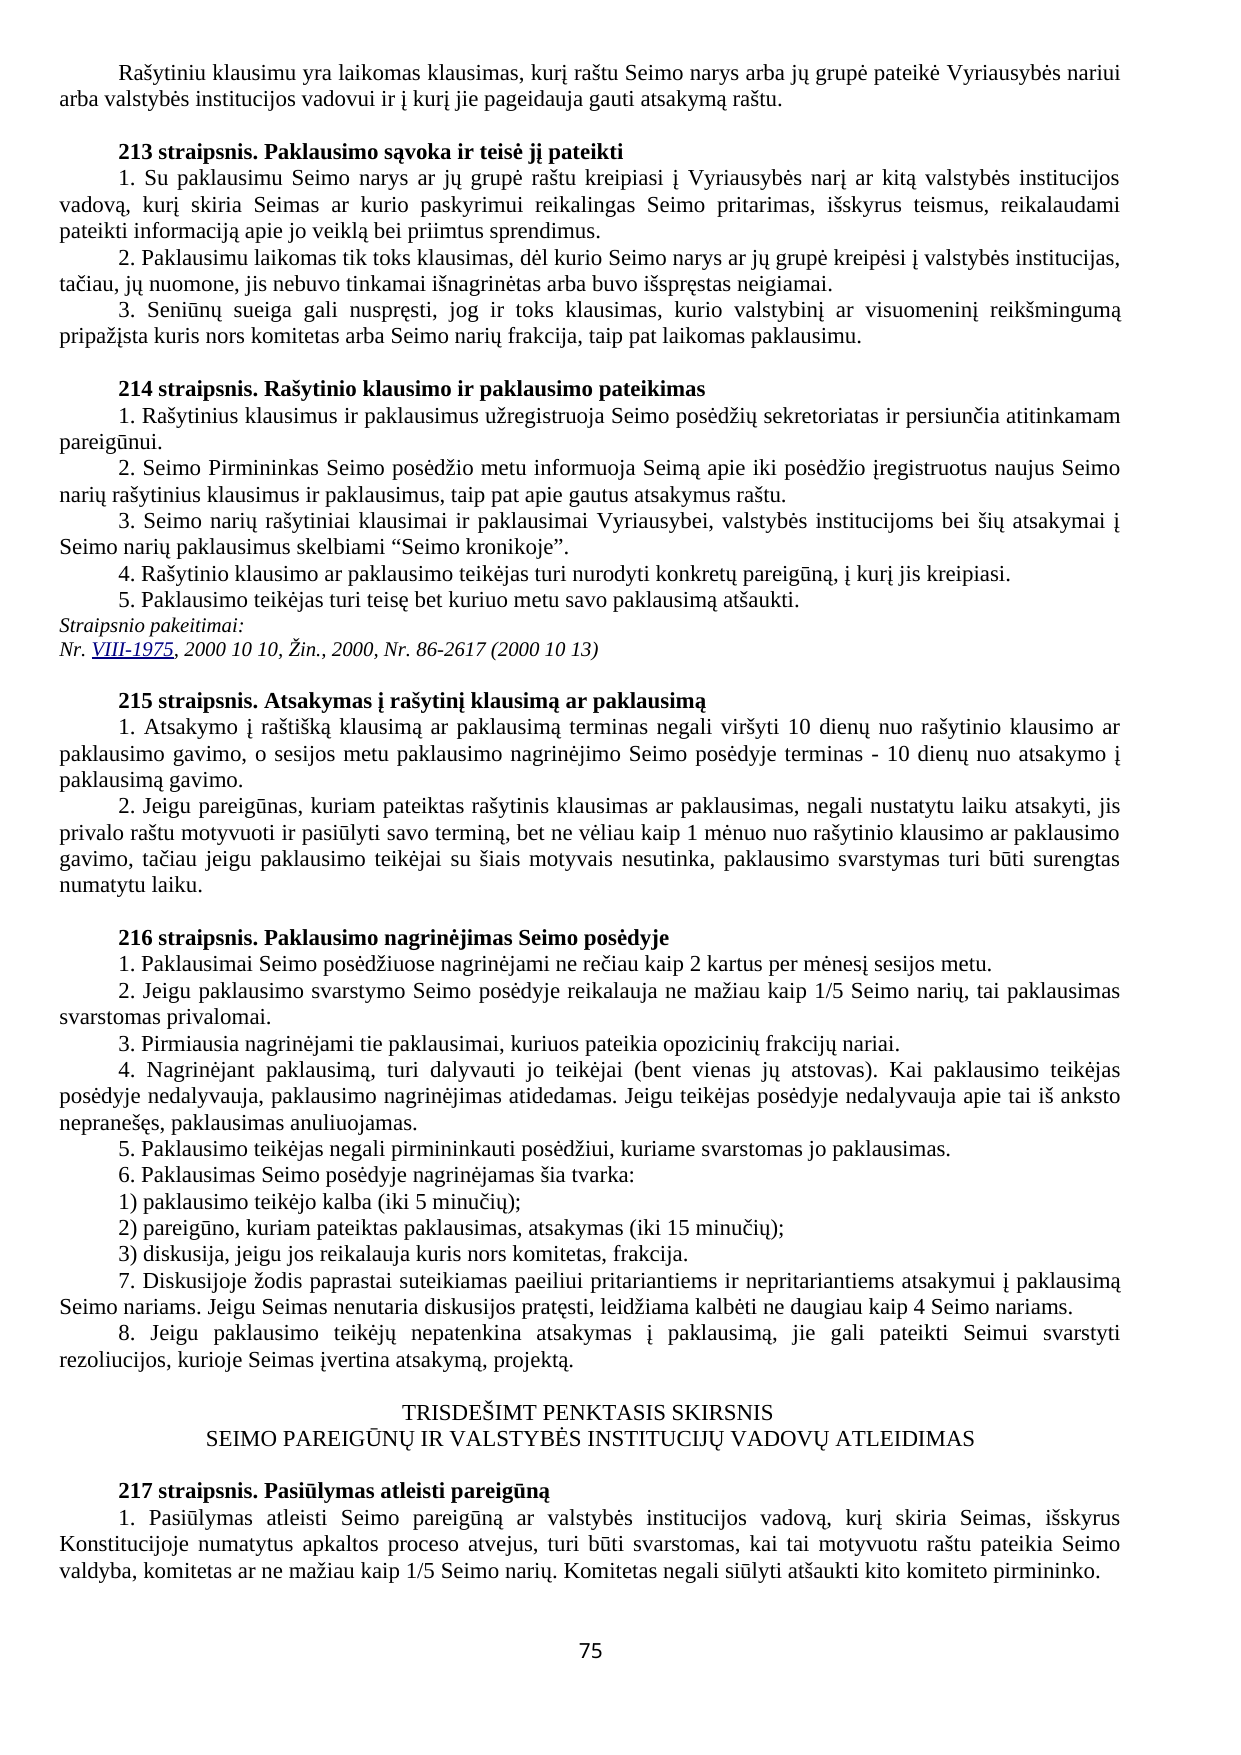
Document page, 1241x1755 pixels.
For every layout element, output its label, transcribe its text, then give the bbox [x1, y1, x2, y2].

text 1. Paklausimai Seimo posėdžiuose nagrinėjami ne rečiau kaip 2 kartus per mėnesį sesijos metu. [59, 951, 1122, 977]
text 5. Paklausimo teikėjas turi teisę bet kuriuo metu savo paklausimą atšaukti. [59, 586, 1122, 612]
text 3. Seimo narių rašytiniai klausimai ir paklausimai Vyriausybei, valstybės institucijoms bei šių atsakymai į Seimo narių paklausimus skelbiami “Seimo kronikoje”. [59, 507, 1122, 560]
text 1. Su paklausimu Seimo narys ar jų grupė raštu kreipiasi į Vyriausybės narį ar kitą valstybės institucijos vadovą, kurį skiria Seimas ar kurio paskyrimui reikalingas Seimo pritarimas, išskyrus teismus, reikalaudami pateikti informaciją apie jo veiklą bei priimtus sprendimus. [59, 164, 1122, 243]
text Nr. VIII-1975, 2000 10 10, Žin., 2000, Nr. 86-2617 (2000 10 13) [59, 637, 1122, 661]
text 7. Diskusijoje žodis paprastai suteikiamas paeiliui pritariantiems ir nepritariantiems atsakymui į paklausimą Seimo nariams. Jeigu Seimas nenutaria diskusijos pratęsti, leidžiama kalbėti ne daugiau kaip 4 Seimo nariams. [59, 1267, 1122, 1319]
text SEIMO PAREIGŪNŲ IR VALSTYBĖS INSTITUCIJŲ VADOVŲ ATLEIDIMAS [59, 1425, 1122, 1451]
text 2. Jeigu paklausimo svarstymo Seimo posėdyje reikalauja ne mažiau kaip 1/5 Seimo narių, tai paklausimas svarstomas privalomai. [59, 977, 1122, 1029]
text 2. Paklausimu laikomas tik toks klausimas, dėl kurio Seimo narys ar jų grupė kreipėsi į valstybės institucijas, tačiau, jų nuomone, jis nebuvo tinkamai išnagrinėtas arba buvo išspręstas neigiamai. [59, 243, 1122, 296]
text Straipsnio pakeitimai: [59, 612, 1122, 637]
text 4. Rašytinio klausimo ar paklausimo teikėjas turi nurodyti konkretų pareigūną, į kurį jis kreipiasi. [59, 560, 1122, 586]
text Rašytiniu klausimu yra laikomas klausimas, kurį raštu Seimo narys arba jų grupė pateikė Vyriausybės nariui arba valstybės institucijos vadovui ir į kurį jie pageidauja gauti atsakymą raštu. [59, 59, 1122, 112]
text 2. Seimo Pirmininkas Seimo posėdžio metu informuoja Seimą apie iki posėdžio įregistruotus naujus Seimo narių rašytinius klausimus ir paklausimus, taip pat apie gautus atsakymus raštu. [59, 454, 1122, 507]
text 2) pareigūno, kuriam pateiktas paklausimas, atsakymas (iki 15 minučių); [59, 1214, 1122, 1240]
text 8. Jeigu paklausimo teikėjų nepatenkina atsakymas į paklausimą, jie gali pateikti Seimui svarstyti rezoliucijos, kurioje Seimas įvertina atsakymą, projektą. [59, 1319, 1122, 1372]
text 215 straipsnis. Atsakymas į rašytinį klausimą ar paklausimą [59, 687, 1122, 713]
text 5. Paklausimo teikėjas negali pirmininkauti posėdžiui, kuriame svarstomas jo paklausimas. [59, 1135, 1122, 1161]
text 216 straipsnis. Paklausimo nagrinėjimas Seimo posėdyje [59, 924, 1122, 951]
text 214 straipsnis. Rašytinio klausimo ir paklausimo pateikimas [59, 375, 1122, 402]
text 3) diskusija, jeigu jos reikalauja kuris nors komitetas, frakcija. [59, 1240, 1122, 1267]
text 2. Jeigu pareigūnas, kuriam pateiktas rašytinis klausimas ar paklausimas, negali nustatytu laiku atsakyti, jis privalo raštu motyvuoti ir pasiūlyti savo terminą, bet ne vėliau kaip 1 mėnuo nuo rašytinio klausimo ar paklausimo gavimo, tačiau jeigu paklausimo teikėjai su šiais motyvais nesutinka, paklausimo svarstymas turi būti surengtas numatytu laiku. [59, 792, 1122, 898]
text 1. Rašytinius klausimus ir paklausimus užregistruoja Seimo posėdžių sekretoriatas ir persiunčia atitinkamam pareigūnui. [59, 402, 1122, 454]
text 1. Atsakymo į raštišką klausimą ar paklausimą terminas negali viršyti 10 dienų nuo rašytinio klausimo ar paklausimo gavimo, o sesijos metu paklausimo nagrinėjimo Seimo posėdyje terminas - 10 dienų nuo atsakymo į paklausimą gavimo. [59, 713, 1122, 792]
text 6. Paklausimas Seimo posėdyje nagrinėjamas šia tvarka: [59, 1161, 1122, 1188]
text 3. Pirmiausia nagrinėjami tie paklausimai, kuriuos pateikia opozicinių frakcijų nariai. [59, 1029, 1122, 1056]
text 1) paklausimo teikėjo kalba (iki 5 minučių); [59, 1188, 1122, 1214]
text 1. Pasiūlymas atleisti Seimo pareigūną ar valstybės institucijos vadovą, kurį skiria Seimas, išskyrus Konstitucijoje numatytus apkaltos proceso atvejus, turi būti svarstomas, kai tai motyvuotu raštu pateikia Seimo valdyba, komitetas ar ne mažiau kaip 1/5 Seimo narių. Komitetas negali siūlyti atšaukti kito komiteto pirmininko. [59, 1504, 1122, 1583]
text 213 straipsnis. Paklausimo sąvoka ir teisė jį pateikti [59, 138, 1122, 164]
text TRISDEŠIMT PENKTASIS SKIRSNIS [59, 1398, 1122, 1425]
text 3. Seniūnų sueiga gali nuspręsti, jog ir toks klausimas, kurio valstybinį ar visuomeninį reikšmingumą pripažįsta kuris nors komitetas arba Seimo narių frakcija, taip pat laikomas paklausimu. [59, 296, 1122, 349]
text 4. Nagrinėjant paklausimą, turi dalyvauti jo teikėjai (bent vienas jų atstovas). Kai paklausimo teikėjas posėdyje nedalyvauja, paklausimo nagrinėjimas atidedamas. Jeigu teikėjas posėdyje nedalyvauja apie tai iš anksto nepranešęs, paklausimas anuliuojamas. [59, 1056, 1122, 1135]
text 217 straipsnis. Pasiūlymas atleisti pareigūną [59, 1478, 1122, 1504]
